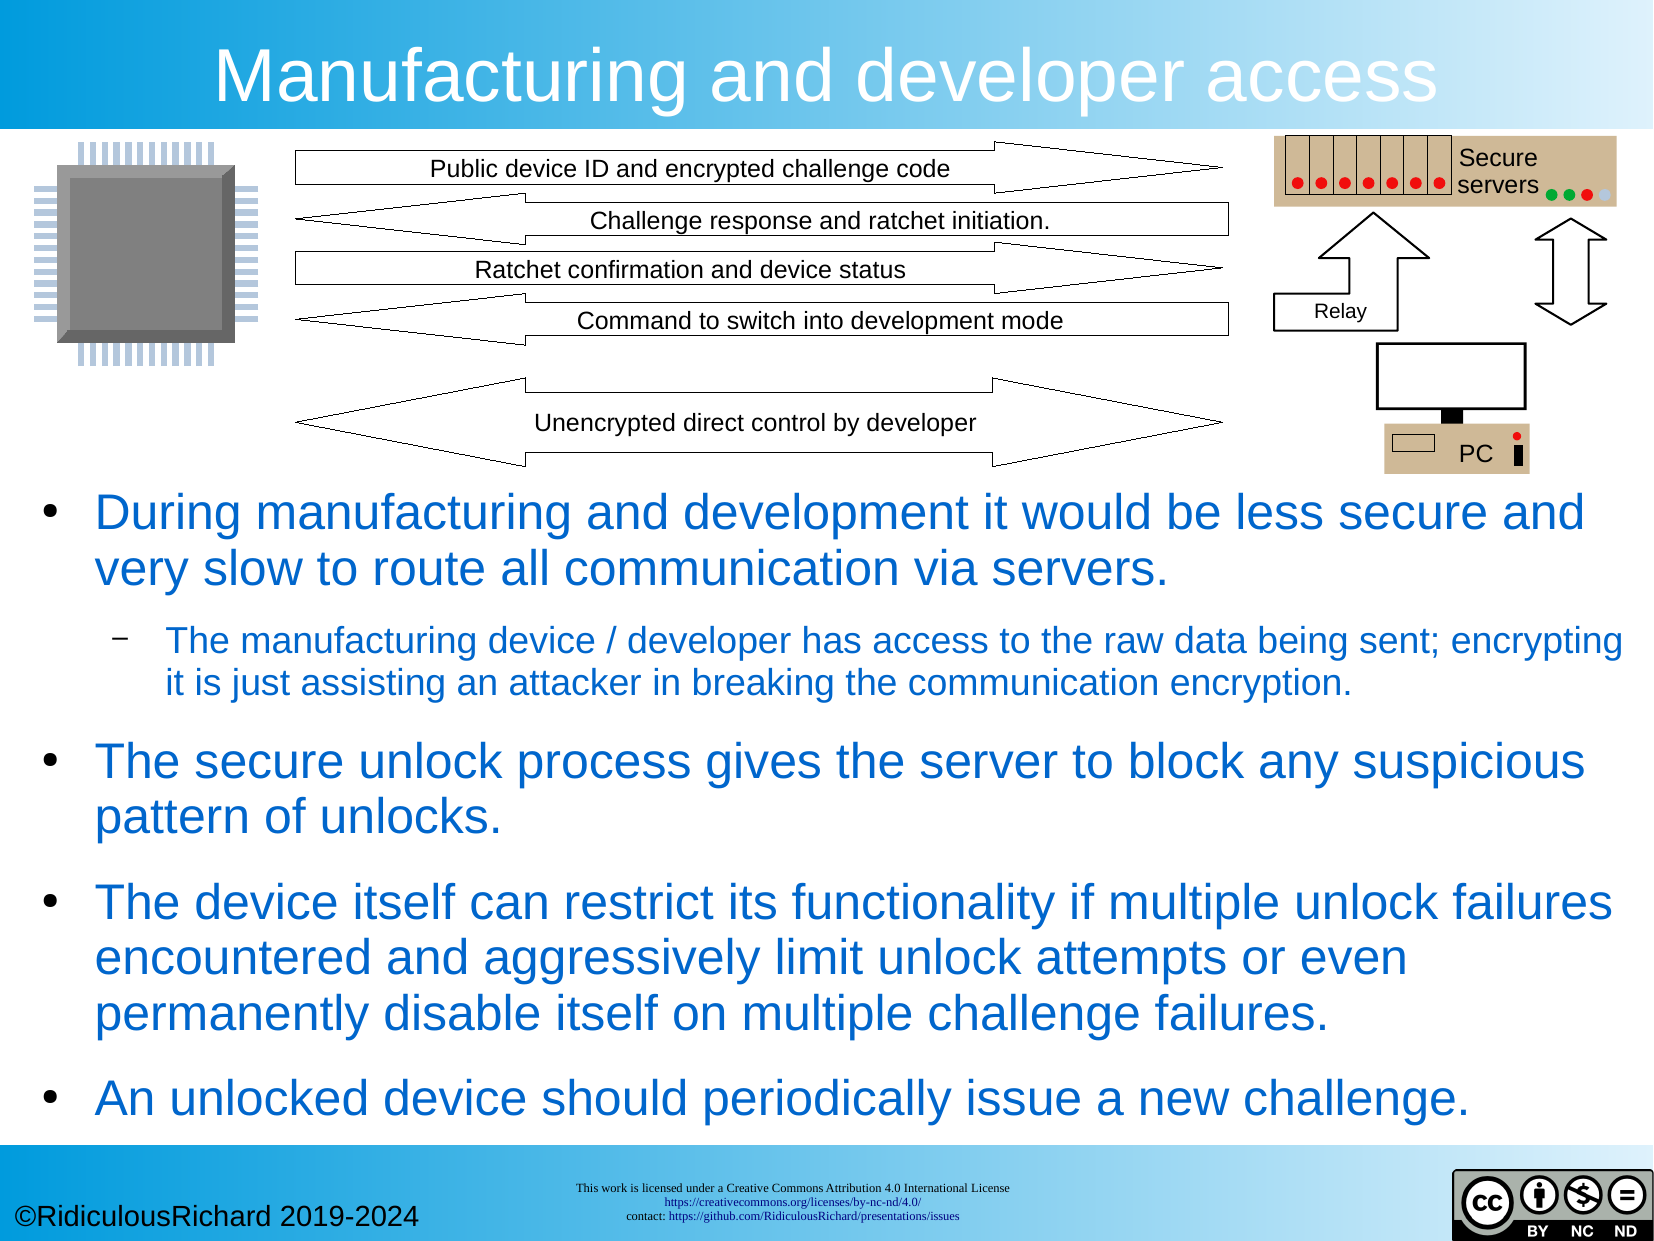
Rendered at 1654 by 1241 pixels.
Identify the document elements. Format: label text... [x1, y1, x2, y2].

text_box Unencrypted direct control by developer [425, 401, 1087, 445]
picture [138, 1170, 142, 1241]
text_box Relay [1287, 292, 1394, 331]
text_box [1310, 136, 1333, 194]
title Manufacturing and developer access [23, 0, 1630, 160]
text_box Public device ID and encrypted challenge code [295, 147, 1087, 194]
text_box Challenge response and ratchet initiation. [413, 199, 1229, 245]
text_box [1334, 136, 1356, 194]
text_box [1375, 342, 1530, 474]
text_box [1558, 135, 1617, 207]
text_box [1274, 135, 1439, 207]
text_box [57, 165, 235, 343]
list During manufacturing and development it would be less secure and very slow to route all communication via servers. The manufacturing device / developer has access to the raw data being sent; encrypting it is just assisting an attacker in breaking the communication encryption. The secure unlock process gives the server to block any suspicious pattern of unlocks. The device itself can restrict its functionality if multiple unlock failures encountered and aggressively limit unlock attempts or even permanently disable itself on multiple challenge failures. An unlocked device should periodically issue a new challenge. [23, 484, 1630, 1170]
text_box [1357, 136, 1380, 194]
text_box Command to switch into development mode [413, 299, 1229, 346]
text_box [1393, 435, 1434, 451]
text_box [1286, 136, 1309, 194]
picture [1452, 1169, 1654, 1241]
text_box Secure servers [1439, 135, 1558, 207]
text_box [1428, 136, 1439, 194]
text_box Ratchet confirmation and device status [295, 248, 1087, 294]
text_box [1404, 136, 1427, 194]
text_box PC [1435, 431, 1518, 479]
text_box [1381, 136, 1403, 194]
